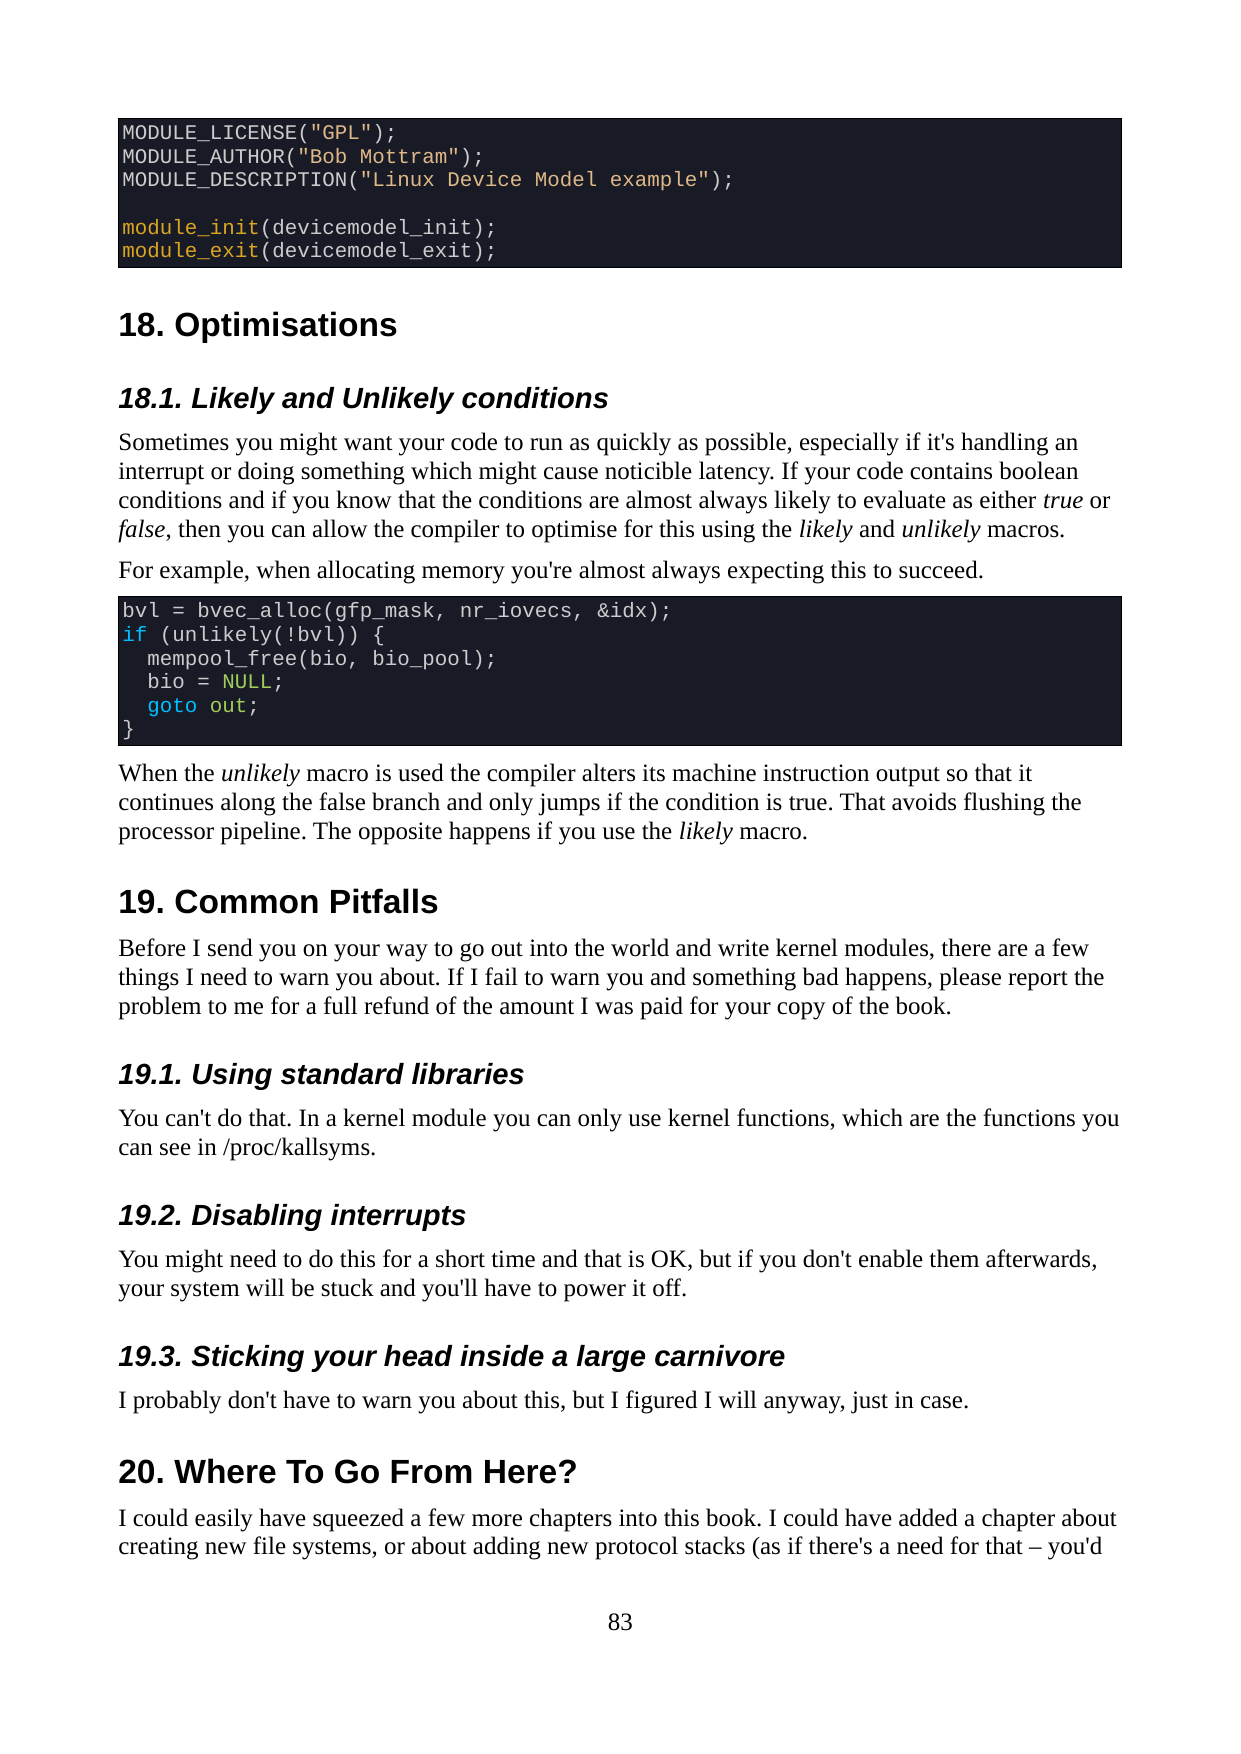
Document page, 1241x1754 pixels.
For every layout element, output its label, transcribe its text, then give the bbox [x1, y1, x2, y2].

text You might need to do this for a short time and that is OK, but if you don't enable them afterwards, your system will be stuck and you'll have to power it off. [118, 1244, 1122, 1302]
subtitle Sticking your head inside a large carnivore [118, 1339, 1122, 1373]
subtitle Where To Go From Here? [118, 1451, 1122, 1490]
text goto out; [119, 691, 1121, 714]
text MODULE_LICENSE("GPL"); [119, 119, 1121, 142]
subtitle Using standard libraries [118, 1057, 1122, 1091]
text MODULE_AUTHOR("Bob Mottram"); [119, 142, 1121, 165]
text bvl = bvec_alloc(gfp_mask, nr_iovecs, &idx); [119, 597, 1121, 620]
text You can't do that. In a kernel module you can only use kernel functions, which are the functions you can see in /proc/kallsyms. [118, 1103, 1122, 1161]
text When the unlikely macro is used the compiler alters its machine instruction output so that it continues along the false branch and only jumps if the condition is true. That avoids flushing the processor pipeline. The opposite happens if you use the likely macro. [118, 758, 1122, 845]
text Sometimes you might want your code to run as quickly as possible, especially if it's handling an interrupt or doing something which might cause noticible latency. If your code contains boolean conditions and if you know that the conditions are almost always likely to evaluate as either true or false, then you can allow the compiler to optimise for this using the likely and unlikely macros. [118, 427, 1122, 542]
text I probably don't have to warn you about this, but I figured I will anyway, just in case. [118, 1385, 1122, 1414]
subtitle Disabling interrupts [118, 1198, 1122, 1232]
text MODULE_DESCRIPTION("Linux Device Model example"); [119, 165, 1121, 189]
subtitle Optimisations [118, 305, 1122, 344]
text bio = NULL; [119, 667, 1121, 691]
text Before I send you on your way to go out into the world and write kernel modules, there are a few things I need to warn you about. If I fail to warn you and something bad happens, please report the problem to me for a full refund of the amount I was paid for your copy of the book. [118, 933, 1122, 1019]
text module_init(devicemodel_init); [119, 213, 1121, 236]
text module_exit(devicemodel_exit); [119, 236, 1121, 267]
text I could easily have squeezed a few more chapters into this book. I could have added a chapter about creating new file systems, or about adding new protocol stacks (as if there's a need for that – you'd [118, 1503, 1122, 1560]
text For example, when allocating memory you're almost always expecting this to succeed. [118, 555, 1122, 584]
text mempool_free(bio, bio_pool); [119, 643, 1121, 667]
text } [119, 714, 1121, 745]
text if (unlikely(!bvl)) { [119, 620, 1121, 643]
subtitle Likely and Unlikely conditions [118, 381, 1122, 415]
subtitle Common Pitfalls [118, 882, 1122, 921]
